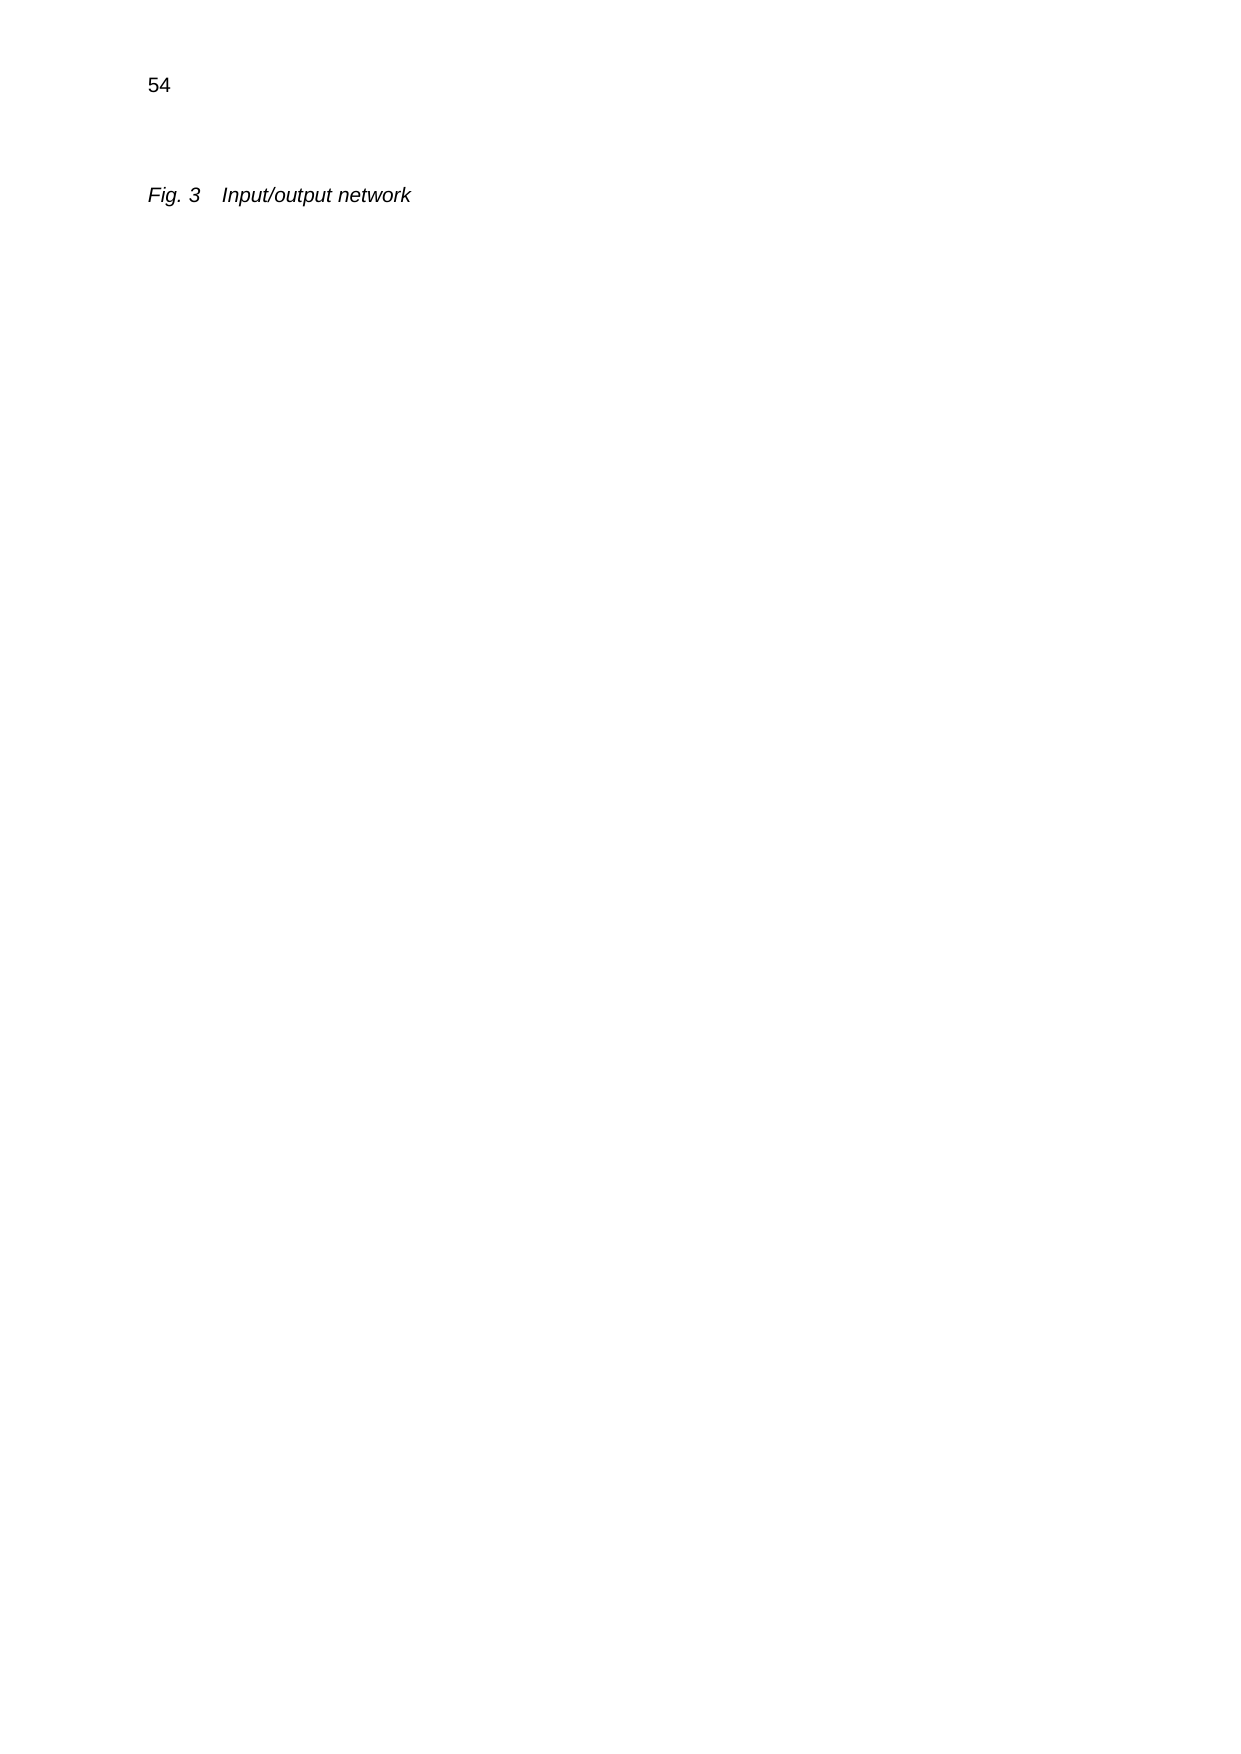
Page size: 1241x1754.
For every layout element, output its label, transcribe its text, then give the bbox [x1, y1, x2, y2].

text Fig. 3 Input/output network [148, 184, 1092, 207]
